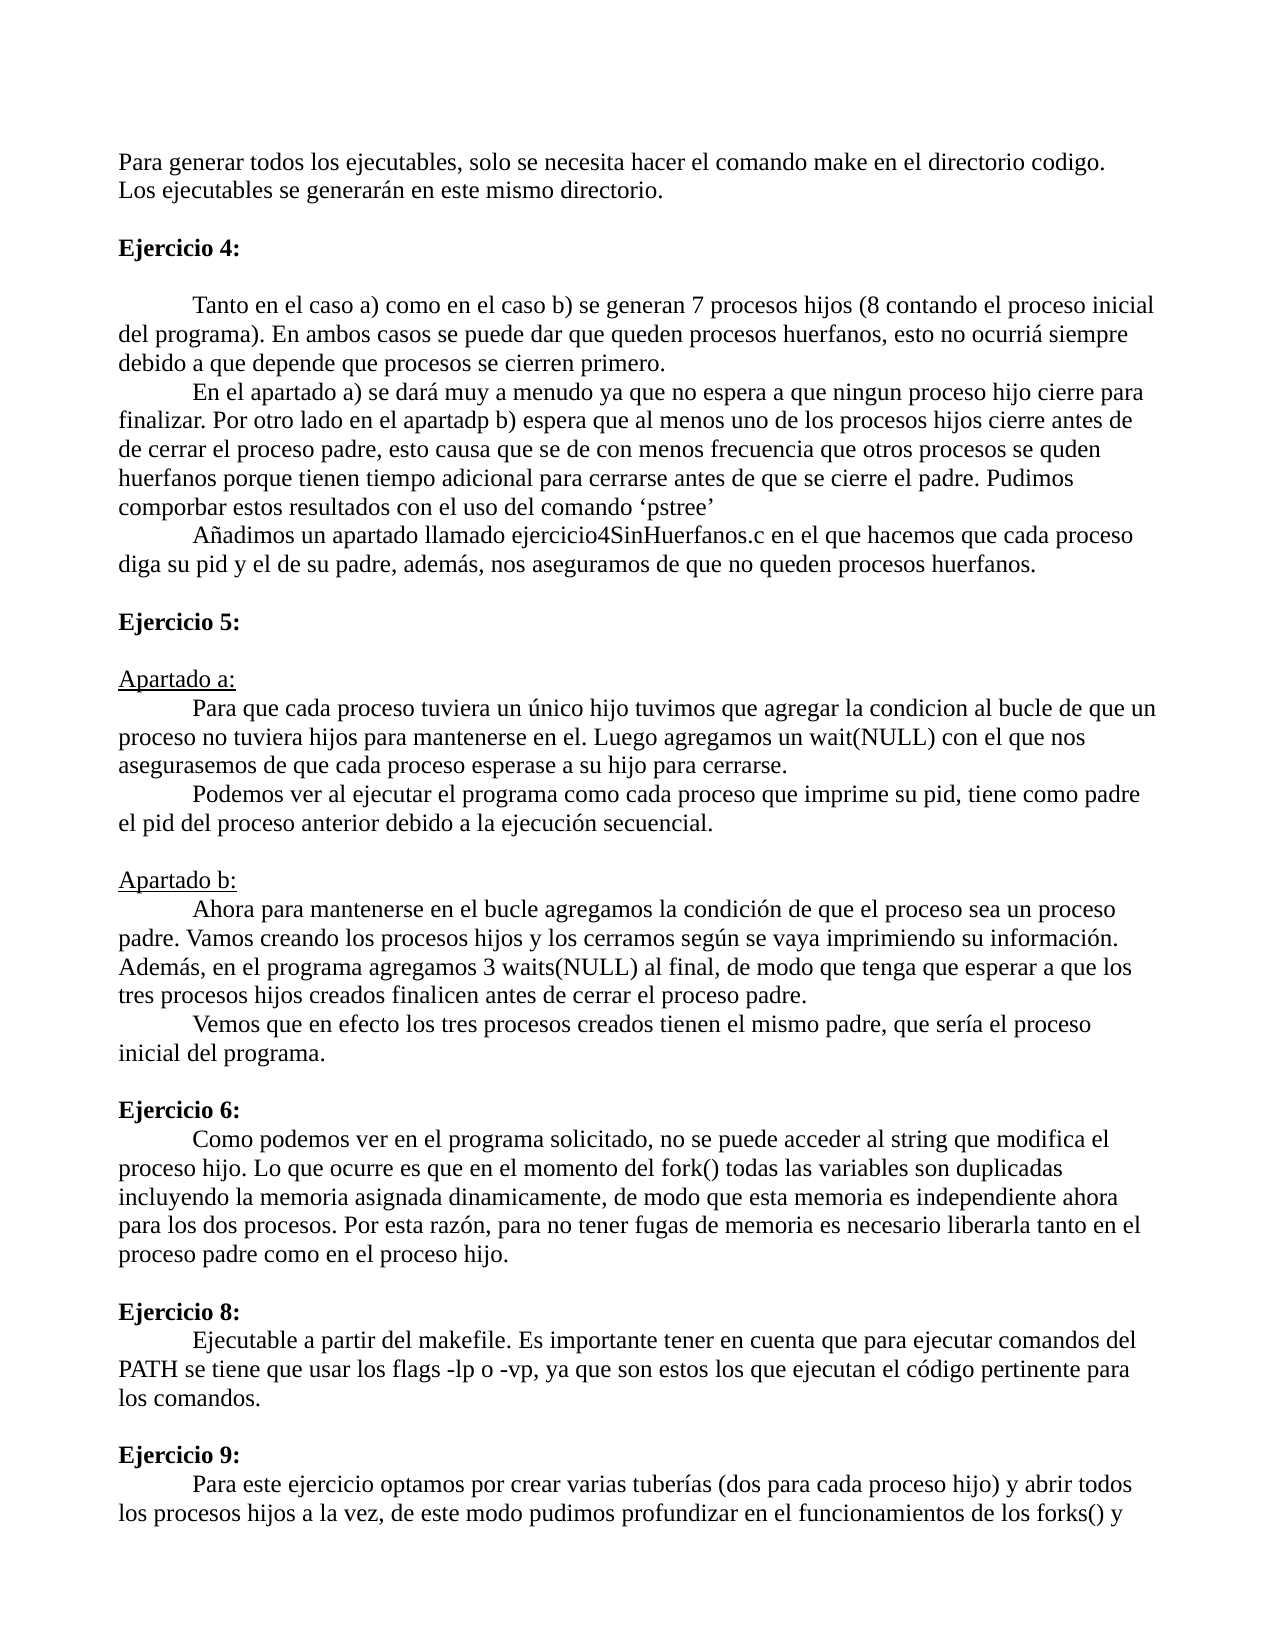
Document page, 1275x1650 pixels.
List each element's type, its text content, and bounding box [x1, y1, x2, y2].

text Añadimos un apartado llamado ejercicio4SinHuerfanos.c en el que hacemos que cada proceso diga su pid y el de su padre, además, nos aseguramos de que no queden procesos huerfanos. [118, 521, 1157, 578]
text Vemos que en efecto los tres procesos creados tienen el mismo padre, que sería el proceso inicial del programa. [118, 1009, 1157, 1067]
text Además, en el programa agregamos 3 waits(NULL) al final, de modo que tenga que esperar a que los tres procesos hijos creados finalicen antes de cerrar el proceso padre. [118, 952, 1157, 1009]
text Apartado a: [118, 664, 1157, 693]
text Los ejecutables se generarán en este mismo directorio. [118, 176, 1157, 204]
text Apartado b: [118, 866, 1157, 894]
text Para este ejercicio optamos por crear varias tuberías (dos para cada proceso hijo) y abrir todos los procesos hijos a la vez, de este modo pudimos profundizar en el funcionamientos de los forks() y [118, 1469, 1157, 1527]
text Ejercicio 5: [118, 607, 1157, 636]
text Ejercicio 8: [118, 1297, 1157, 1326]
text En el apartado a) se dará muy a menudo ya que no espera a que ningun proceso hijo cierre para finalizar. Por otro lado en el apartadp b) espera que al menos uno de los procesos hijos cierre antes de de cerrar el proceso padre, esto causa que se de con menos frecuencia que otros procesos se quden huerfanos porque tienen tiempo adicional para cerrarse antes de que se cierre el padre. Pudimos comporbar estos resultados con el uso del comando ‘pstree’ [118, 377, 1157, 521]
text Tanto en el caso a) como en el caso b) se generan 7 procesos hijos (8 contando el proceso inicial del programa). En ambos casos se puede dar que queden procesos huerfanos, esto no ocurriá siempre debido a que depende que procesos se cierren primero. [118, 291, 1157, 377]
text Para que cada proceso tuviera un único hijo tuvimos que agregar la condicion al bucle de que un proceso no tuviera hijos para mantenerse en el. Luego agregamos un wait(NULL) con el que nos asegurasemos de que cada proceso esperase a su hijo para cerrarse. [118, 693, 1157, 779]
text Ejecutable a partir del makefile. Es importante tener en cuenta que para ejecutar comandos del PATH se tiene que usar los flags -lp o -vp, ya que son estos los que ejecutan el código pertinente para los comandos. [118, 1326, 1157, 1412]
text Como podemos ver en el programa solicitado, no se puede acceder al string que modifica el proceso hijo. Lo que ocurre es que en el momento del fork() todas las variables son duplicadas incluyendo la memoria asignada dinamicamente, de modo que esta memoria es independiente ahora para los dos procesos. Por esta razón, para no tener fugas de memoria es necesario liberarla tanto en el proceso padre como en el proceso hijo. [118, 1124, 1157, 1268]
text Ejercicio 4: [118, 233, 1157, 262]
text Podemos ver al ejecutar el programa como cada proceso que imprime su pid, tiene como padre el pid del proceso anterior debido a la ejecución secuencial. [118, 779, 1157, 837]
text Para generar todos los ejecutables, solo se necesita hacer el comando make en el directorio codigo. [118, 147, 1157, 176]
text Ejercicio 6: [118, 1096, 1157, 1124]
text Ahora para mantenerse en el bucle agregamos la condición de que el proceso sea un proceso padre. Vamos creando los procesos hijos y los cerramos según se vaya imprimiendo su información. [118, 894, 1157, 952]
text Ejercicio 9: [118, 1441, 1157, 1469]
